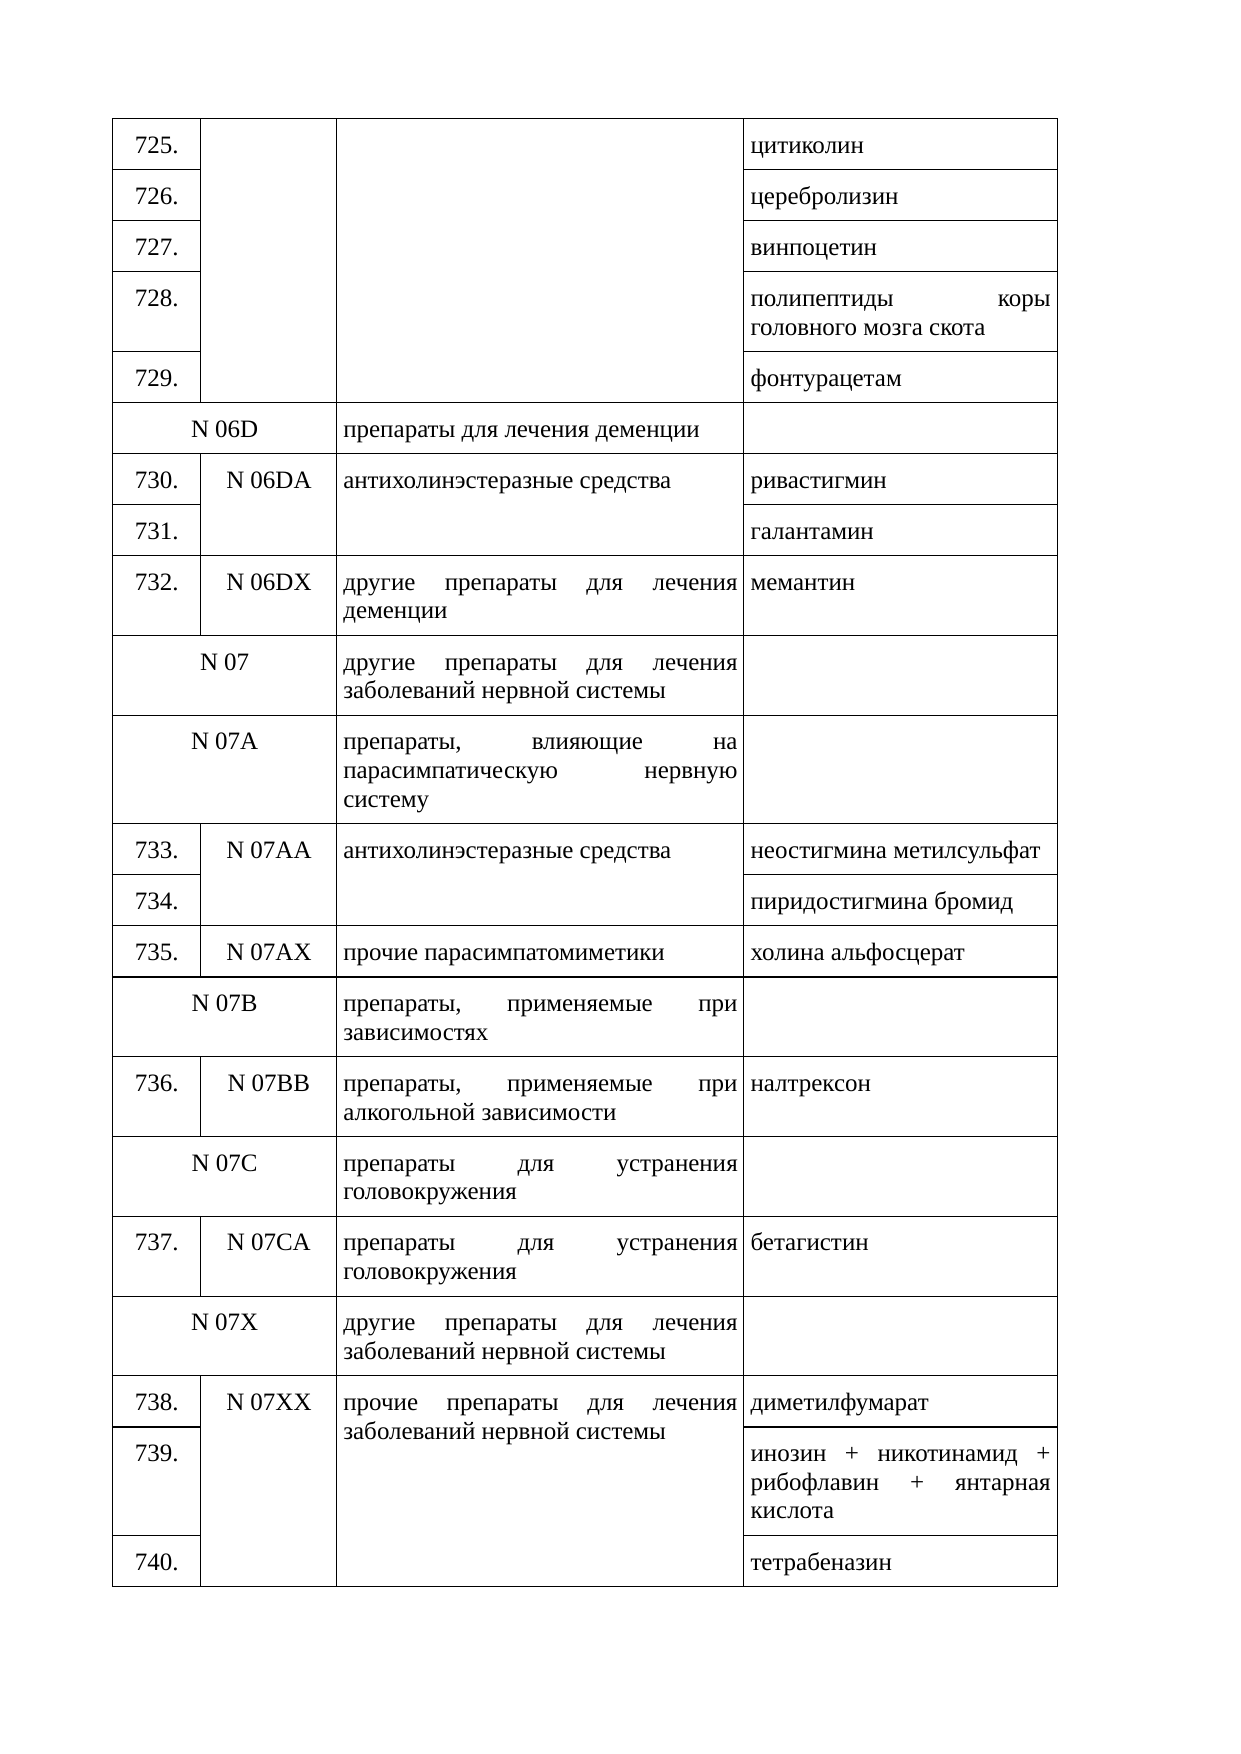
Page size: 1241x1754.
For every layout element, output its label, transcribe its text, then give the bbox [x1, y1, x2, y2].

table_cell прочие парасимпатомиметики [337, 926, 743, 976]
table_cell N 06DA [201, 454, 336, 555]
table_cell холина альфосцерат [744, 926, 1057, 976]
table_cell препараты, применяемые при зависимостях [337, 978, 743, 1056]
table_cell прочие препараты для лечения заболеваний нервной системы [337, 1376, 743, 1586]
table_cell N 06DX [201, 556, 336, 635]
table_cell N 06D [113, 403, 336, 453]
table_cell N 07B [113, 978, 336, 1056]
table_cell 732. [113, 556, 200, 635]
table_cell ривастигмин [744, 454, 1057, 504]
table_cell налтрексон [744, 1057, 1057, 1136]
table_cell [744, 636, 1057, 715]
table_cell неостигмина метилсульфат [744, 824, 1057, 874]
table_cell [744, 1297, 1057, 1375]
table_cell 740. [113, 1536, 200, 1586]
table_cell 735. [113, 926, 200, 976]
table_cell 731. [113, 505, 200, 555]
table_cell препараты, применяемые при алкогольной зависимости [337, 1057, 743, 1136]
table_cell [744, 716, 1057, 823]
table_cell [744, 978, 1057, 1056]
table_cell 737. [113, 1217, 200, 1296]
table_cell N 07AX [201, 926, 336, 976]
table_cell цитиколин [744, 119, 1057, 169]
table_cell N 07CA [201, 1217, 336, 1296]
table_cell бетагистин [744, 1217, 1057, 1296]
table_cell 733. [113, 824, 200, 874]
table_cell N 07X [113, 1297, 336, 1375]
table_cell препараты для устранения головокружения [337, 1217, 743, 1296]
table_cell фонтурацетам [744, 352, 1057, 402]
table_cell 726. [113, 170, 200, 220]
table_cell 725. [113, 119, 200, 169]
table_cell 730. [113, 454, 200, 504]
table_cell 736. [113, 1057, 200, 1136]
table_cell N 07AA [201, 824, 336, 925]
table_cell N 07BB [201, 1057, 336, 1136]
table_cell 738. [113, 1376, 200, 1426]
table_cell антихолинэстеразные средства [337, 454, 743, 555]
table_cell [744, 403, 1057, 453]
table_cell инозин + никотинамид + рибофлавин + янтарная кислота [744, 1428, 1057, 1535]
table_cell пиридостигмина бромид [744, 875, 1057, 925]
table_cell галантамин [744, 505, 1057, 555]
table_cell антихолинэстеразные средства [337, 824, 743, 925]
table_cell диметилфумарат [744, 1376, 1057, 1426]
table_cell N 07A [113, 716, 336, 823]
table_cell [744, 1137, 1057, 1216]
table_cell N 07 [113, 636, 336, 715]
table_cell препараты для лечения деменции [337, 403, 743, 453]
table_cell другие препараты для лечения заболеваний нервной системы [337, 636, 743, 715]
table_cell N 07C [113, 1137, 336, 1216]
table_cell тетрабеназин [744, 1536, 1057, 1586]
table_cell 734. [113, 875, 200, 925]
table_cell 727. [113, 221, 200, 271]
table_cell полипептиды коры головного мозга скота [744, 272, 1057, 351]
table_cell другие препараты для лечения деменции [337, 556, 743, 635]
table_cell винпоцетин [744, 221, 1057, 271]
table_cell церебролизин [744, 170, 1057, 220]
table_cell 728. [113, 272, 200, 351]
table_cell 739. [113, 1428, 200, 1535]
table_cell препараты, влияющие на парасимпатическую нервную систему [337, 716, 743, 823]
table_cell другие препараты для лечения заболеваний нервной системы [337, 1297, 743, 1375]
table_cell 729. [113, 352, 200, 402]
table_cell мемантин [744, 556, 1057, 635]
table_cell препараты для устранения головокружения [337, 1137, 743, 1216]
table_cell N 07XX [201, 1376, 336, 1586]
